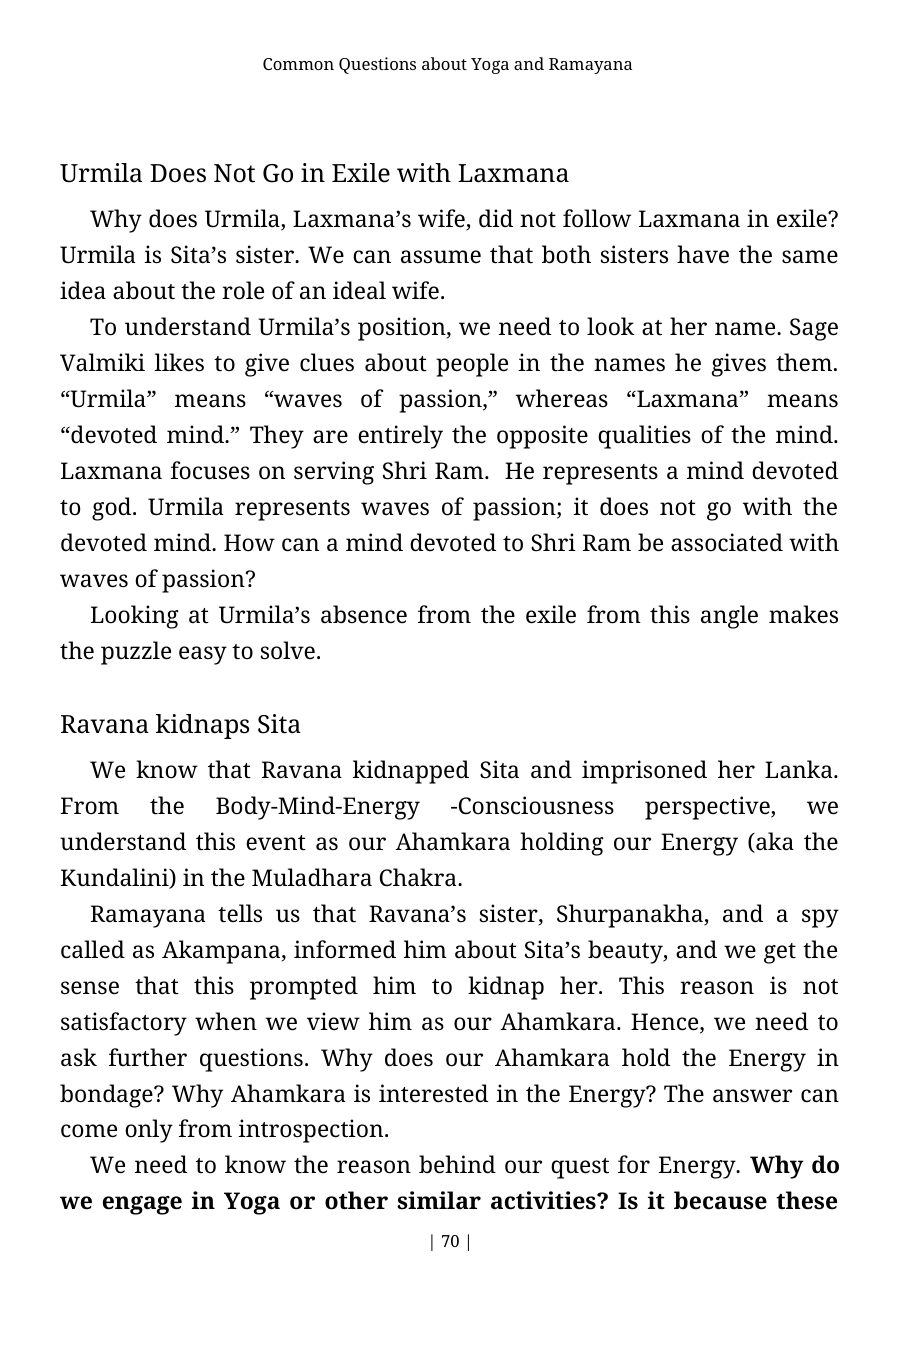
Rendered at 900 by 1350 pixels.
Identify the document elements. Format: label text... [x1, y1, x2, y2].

text We need to know the reason behind our quest for Energy. Why do we engage in Yoga or other similar activities? Is it because these [60, 1149, 840, 1217]
text Why does Urmila, Laxmana’s wife, did not follow Laxmana in exile? Urmila is Sita’s sister. We can assume that both sisters have the same idea about the role of an ideal wife. [60, 203, 840, 307]
text To understand Urmila’s position, we need to look at her name. Sage Valmiki likes to give clues about people in the names he gives them. “Urmila” means “waves of passion,” whereas “Laxmana” means “devoted mind.” They are entirely the opposite qualities of the mind. Laxmana focuses on serving Shri Ram. He represents a mind devoted to god. Urmila represents waves of passion; it does not go with the devoted mind. How can a mind devoted to Shri Ram be associated with waves of passion? [60, 311, 840, 594]
subtitle Urmila Does Not Go in Exile with Laxmana [60, 156, 840, 190]
text We know that Ravana kidnapped Sita and imprisoned her Lanka. From the Body-Mind-Energy -Consciousness perspective, we understand this event as our Ahamkara holding our Energy (aka the Kundalini) in the Muladhara Chakra. [60, 754, 840, 893]
text Looking at Urmila’s absence from the exile from this angle makes the puzzle easy to solve. [60, 599, 840, 666]
subtitle Ravana kidnaps Sita [60, 707, 840, 741]
text Ramayana tells us that Ravana’s sister, Shurpanakha, and a spy called as Akampana, informed him about Sita’s beauty, and we get the sense that this prompted him to kidnap her. This reason is not satisfactory when we view him as our Ahamkara. Hence, we need to ask further questions. Why does our Ahamkara hold the Energy in bondage? Why Ahamkara is interested in the Energy? The answer can come only from introspection. [60, 898, 840, 1145]
